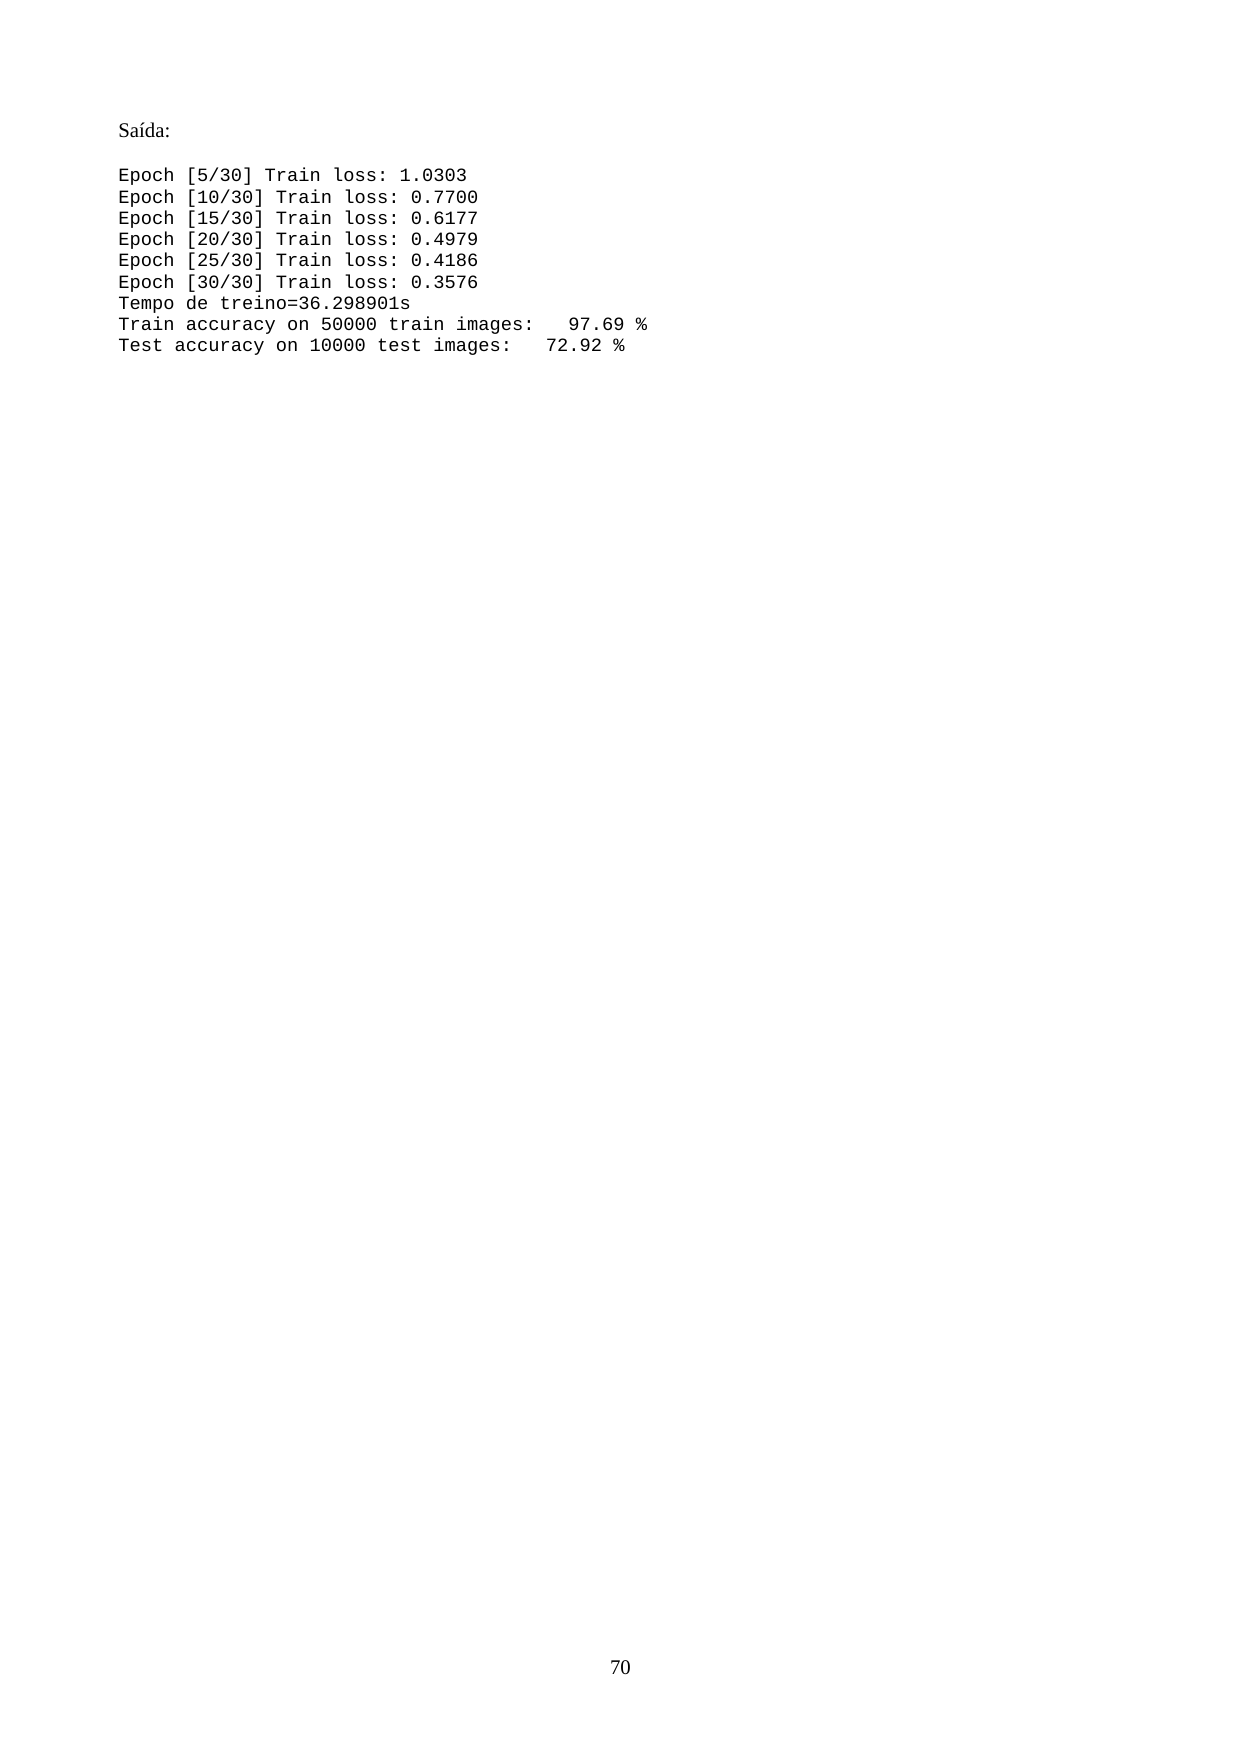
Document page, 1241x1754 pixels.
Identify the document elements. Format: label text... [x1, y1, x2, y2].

text Train accuracy on 50000 train images: 97.69 % [118, 315, 1122, 336]
text Epoch [5/30] Train loss: 1.0303 [118, 166, 1122, 187]
text Saída: [118, 118, 1122, 142]
text Epoch [20/30] Train loss: 0.4979 [118, 230, 1122, 251]
text Epoch [15/30] Train loss: 0.6177 [118, 209, 1122, 230]
text Epoch [10/30] Train loss: 0.7700 [118, 187, 1122, 209]
text Test accuracy on 10000 test images: 72.92 % [118, 336, 1122, 357]
text Epoch [25/30] Train loss: 0.4186 [118, 251, 1122, 272]
text Tempo de treino=36.298901s [118, 294, 1122, 315]
text Epoch [30/30] Train loss: 0.3576 [118, 272, 1122, 294]
